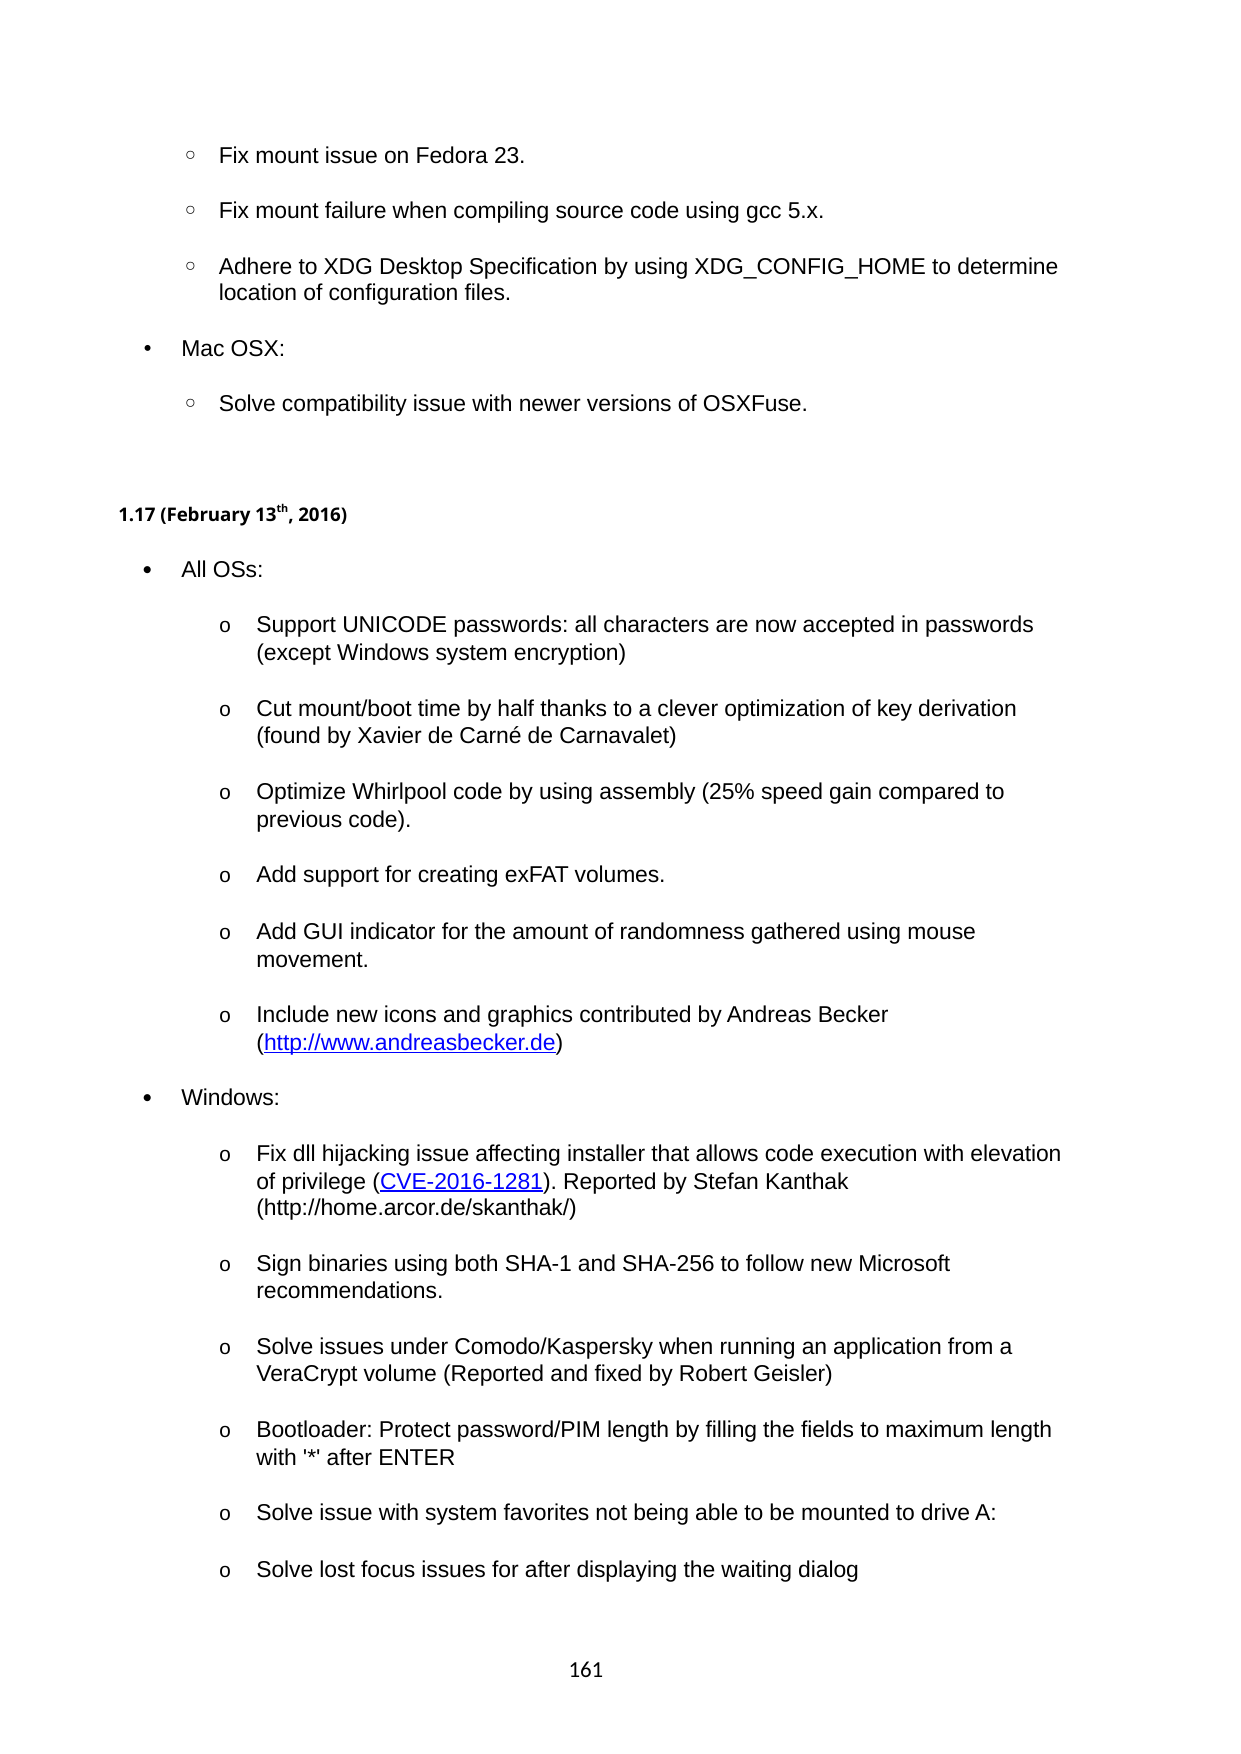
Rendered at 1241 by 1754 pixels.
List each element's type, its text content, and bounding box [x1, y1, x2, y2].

list Fix dll hijacking issue affecting installer that allows code execution with elevation of privilege (CVE-2016-1281). Reported by Stefan Kanthak (http://home.arcor.de/skanthak/) [219, 1140, 1065, 1220]
list Bootloader: Protect password/PIM length by filling the fields to maximum length with '*' after ENTER [219, 1416, 1065, 1470]
list Adhere to XDG Desktop Specification by using XDG_CONFIG_HOME to determine location of configuration files. [181, 253, 1065, 305]
text 1.17 (February 13th, 2016) [118, 501, 1065, 527]
list Cut mount/boot time by half thanks to a clever optimization of key derivation (found by Xavier de Carné de Carnavalet) [219, 694, 1065, 749]
list Mac OSX: [144, 334, 1065, 361]
list Include new icons and graphics contributed by Andreas Becker (http://www.andreasbecker.de) [219, 1001, 1065, 1055]
list Solve issues under Comodo/Kaspersky when running an application from a VeraCrypt volume (Reported and fixed by Robert Geisler) [219, 1333, 1065, 1387]
list Sign binaries using both SHA-1 and SHA-256 to follow new Microsoft recommendations. [219, 1249, 1065, 1303]
list Optimize Whirlpool code by using assembly (25% speed gain compared to previous code). [219, 778, 1065, 832]
list Fix mount issue on Fedora 23. [181, 142, 1065, 168]
list Solve lost focus issues for after displaying the waiting dialog [219, 1556, 1065, 1584]
list All OSs: [144, 556, 1065, 582]
list Add support for creating exFAT volumes. [219, 861, 1065, 889]
list Solve compatibility issue with newer versions of OSXFuse. [181, 390, 1065, 416]
list Support UNICODE passwords: all characters are now accepted in passwords (except Windows system encryption) [219, 611, 1065, 665]
list Add GUI indicator for the amount of randomness gathered using mouse movement. [219, 918, 1065, 972]
list Solve issue with system favorites not being able to be mounted to drive A: [219, 1499, 1065, 1527]
list Fix mount failure when compiling source code using gcc 5.x. [181, 197, 1065, 223]
list Windows: [144, 1084, 1065, 1111]
